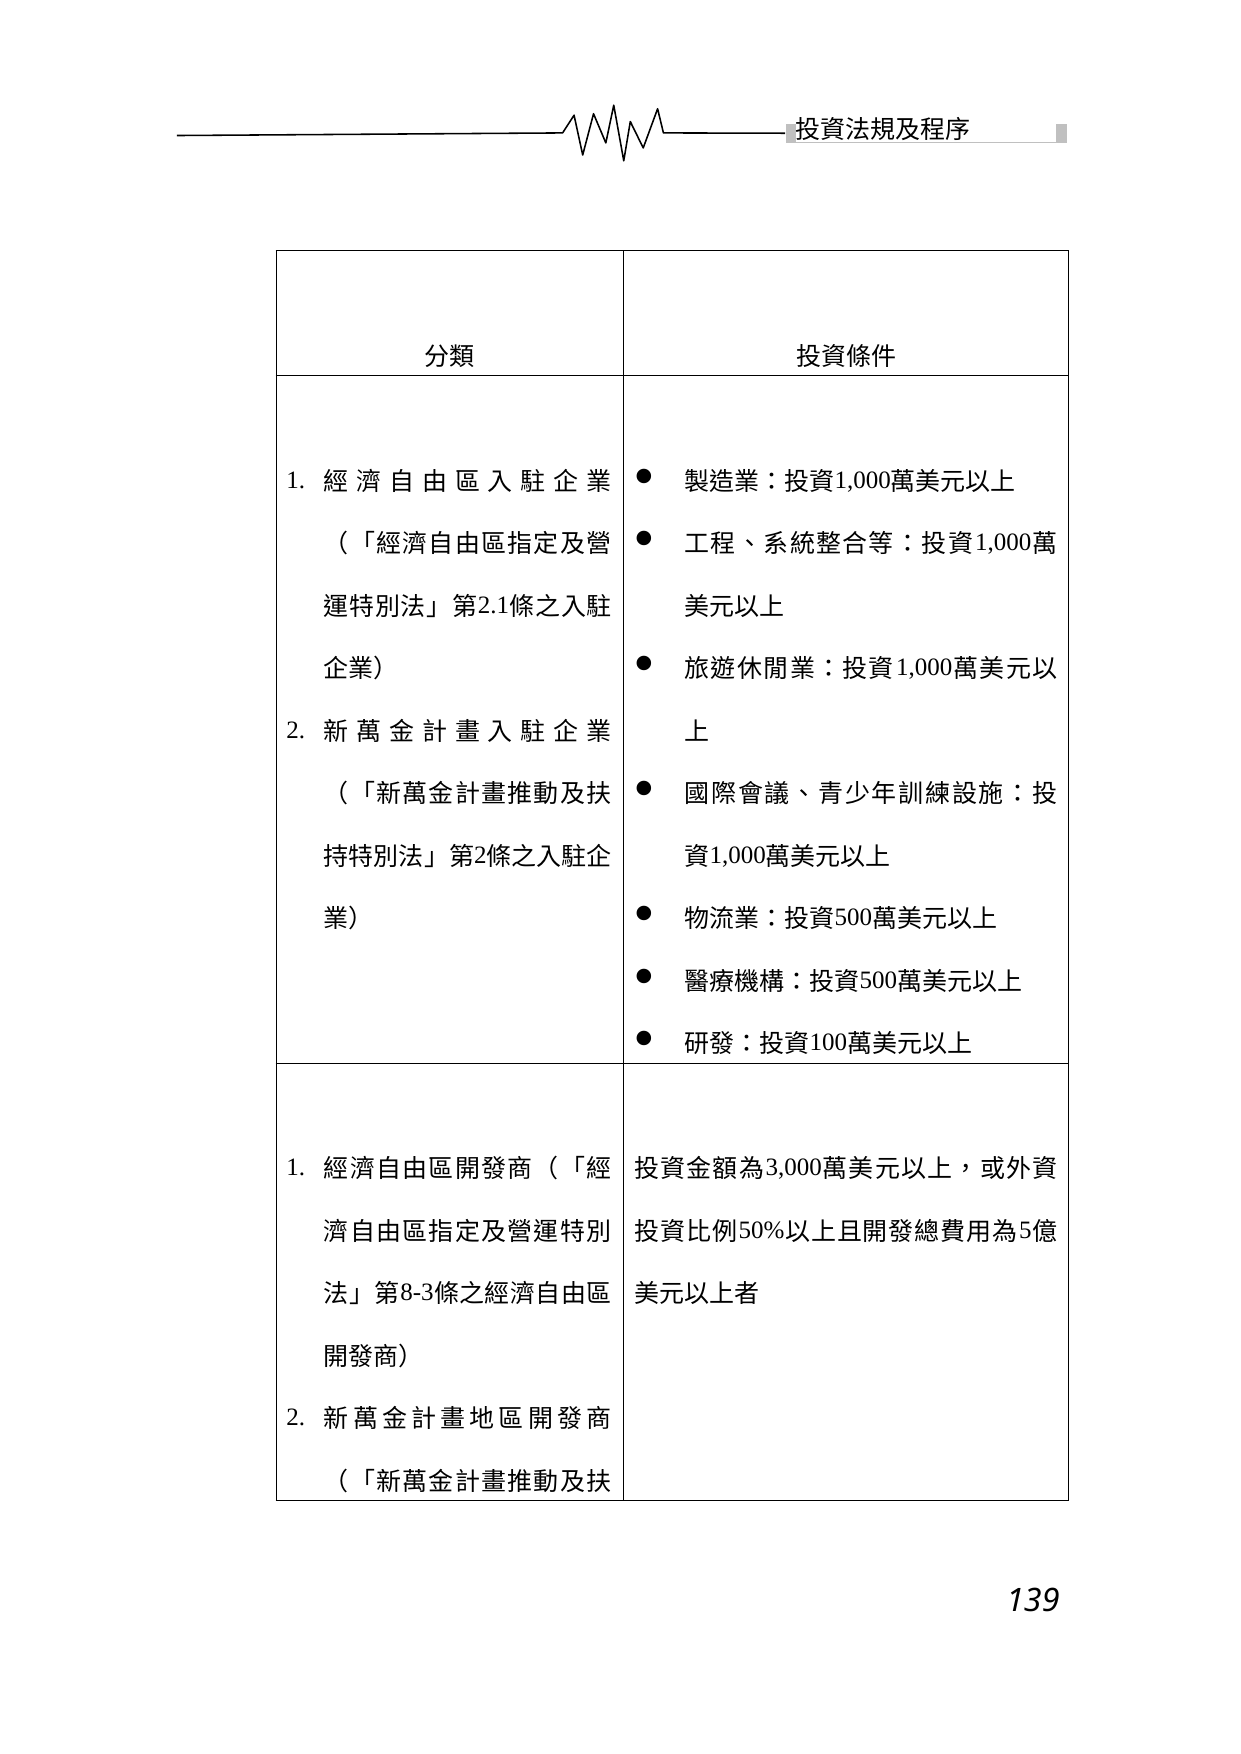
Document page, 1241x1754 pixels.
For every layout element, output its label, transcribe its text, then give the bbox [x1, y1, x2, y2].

table_header 分類 [277, 251, 623, 375]
table_cell 投資金額為3,000萬美元以上，或外資投資比例50%以上且開發總費用為5億美元以上者 [624, 1064, 1068, 1500]
table_cell 1. 經濟自由區開發商（「經濟自由區指定及營運特別法」第8-3條之經濟自由區開發商） 2. 新萬金計畫地區開發商（「新萬金計畫推動及扶 [277, 1064, 623, 1500]
table_cell 1. 經濟自由區入駐企業（「經濟自由區指定及營運特別法」第2.1條之入駐企業） 2. 新萬金計畫入駐企業（「新萬金計畫推動及扶持特別法」第2條之入駐企業） [277, 376, 623, 1063]
table_cell 製造業：投資1,000萬美元以上 工程、系統整合等：投資1,000萬美元以上 旅遊休閒業：投資1,000萬美元以上 國際會議、青少年訓練設施：投資1,000萬美元以上 物流業：投資500萬美元以上 醫療機構：投資500萬美元以上 研發：投資100萬美元以上 [624, 376, 1068, 1063]
table_header 投資條件 [624, 251, 1068, 375]
